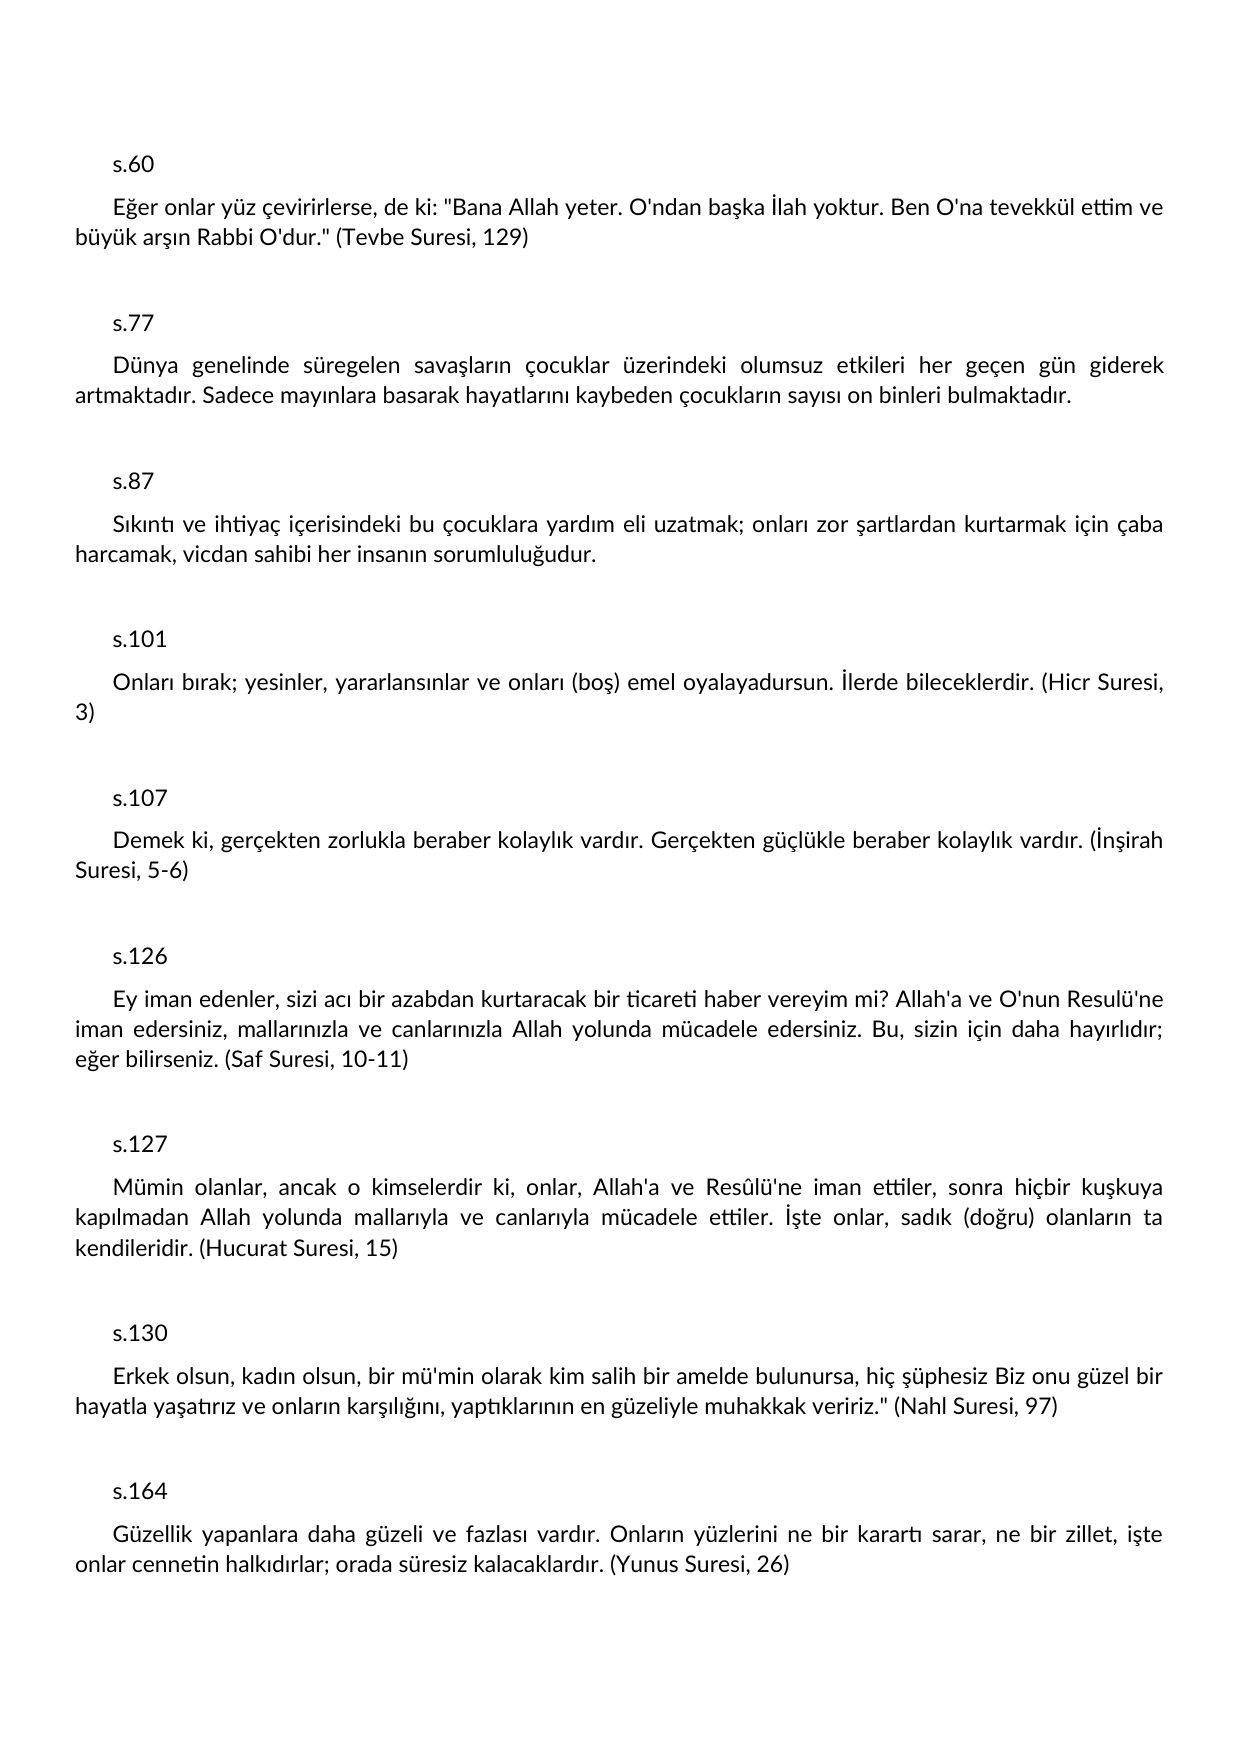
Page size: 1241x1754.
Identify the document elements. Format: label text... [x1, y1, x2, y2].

text Sıkıntı ve ihtiyaç içerisindeki bu çocuklara yardım eli uzatmak; onları zor şartlardan kurtarmak için çaba harcamak, vicdan sahibi her insanın sorumluluğudur. [75, 509, 1165, 567]
text s.107 [75, 783, 1165, 811]
text Dünya genelinde süregelen savaşların çocuklar üzerindeki olumsuz etkileri her geçen gün giderek artmaktadır. Sadece mayınlara basarak hayatlarını kaybeden çocukların sayısı on binleri bulmaktadır. [75, 351, 1165, 409]
text Onları bırak; yesinler, yararlansınlar ve onları (boş) emel oyalayadursun. İlerde bileceklerdir. (Hicr Suresi, 3) [75, 668, 1165, 725]
text s.164 [75, 1477, 1165, 1504]
text s.126 [75, 942, 1165, 969]
text Demek ki, gerçekten zorlukla beraber kolaylık vardır. Gerçekten güçlükle beraber kolaylık vardır. (İnşirah Suresi, 5-6) [75, 826, 1165, 884]
text Ey iman edenler, sizi acı bir azabdan kurtaracak bir ticareti haber vereyim mi? Allah'a ve O'nun Resulü'ne iman edersiniz, mallarınızla ve canlarınızla Allah yolunda mücadele edersiniz. Bu, sizin için daha hayırlıdır; eğer bilirseniz. (Saf Suresi, 10-11) [75, 984, 1165, 1072]
text s.127 [75, 1130, 1165, 1158]
text Güzellik yapanlara daha güzeli ve fazlası vardır. Onların yüzlerini ne bir karartı sarar, ne bir zillet, işte onlar cennetin halkıdırlar; orada süresiz kalacaklardır. (Yunus Suresi, 26) [75, 1520, 1165, 1577]
text s.101 [75, 625, 1165, 652]
text s.77 [75, 308, 1165, 336]
text Eğer onlar yüz çevirirlerse, de ki: "Bana Allah yeter. O'ndan başka İlah yoktur. Ben O'na tevekkül ettim ve büyük arşın Rabbi O'dur." (Tevbe Suresi, 129) [75, 193, 1165, 250]
text s.87 [75, 467, 1165, 494]
text Erkek olsun, kadın olsun, bir mü'min olarak kim salih bir amelde bulunursa, hiç şüphesiz Biz onu güzel bir hayatla yaşatırız ve onların karşılığını, yaptıklarının en güzeliyle muhakkak veririz." (Nahl Suresi, 97) [75, 1361, 1165, 1419]
text s.130 [75, 1319, 1165, 1346]
text s.60 [75, 150, 1165, 177]
text Mümin olanlar, ancak o kimselerdir ki, onlar, Allah'a ve Resûlü'ne iman ettiler, sonra hiçbir kuşkuya kapılmadan Allah yolunda mallarıyla ve canlarıyla mücadele ettiler. İşte onlar, sadık (doğru) olanların ta kendileridir. (Hucurat Suresi, 15) [75, 1173, 1165, 1261]
